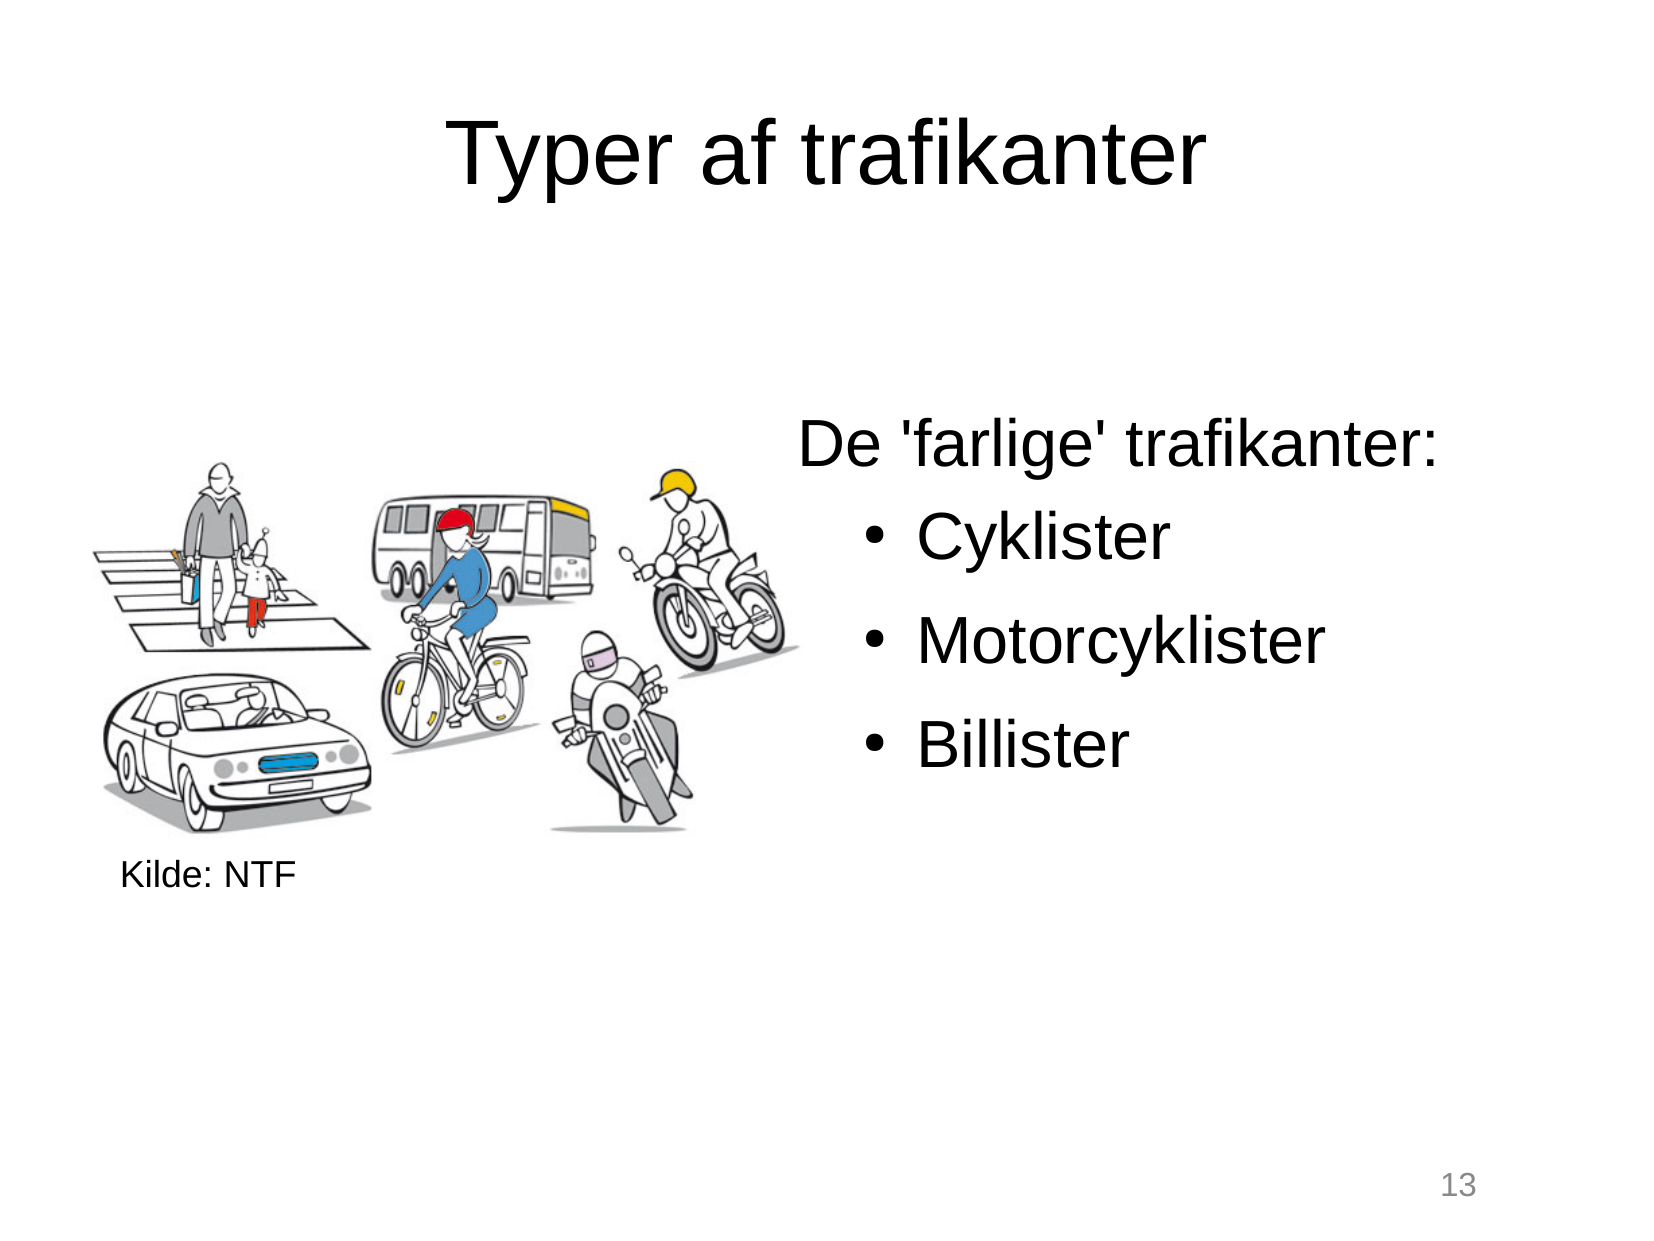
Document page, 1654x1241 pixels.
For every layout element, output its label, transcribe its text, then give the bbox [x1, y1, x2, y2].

title Typer af trafikanter [82, 49, 1571, 257]
text_box De 'farlige' trafikanter: [726, 405, 1471, 496]
picture [82, 461, 809, 838]
text_box Kilde: NTF [105, 846, 376, 946]
list Cyklister Motorcyklister Billister [845, 290, 1572, 1010]
